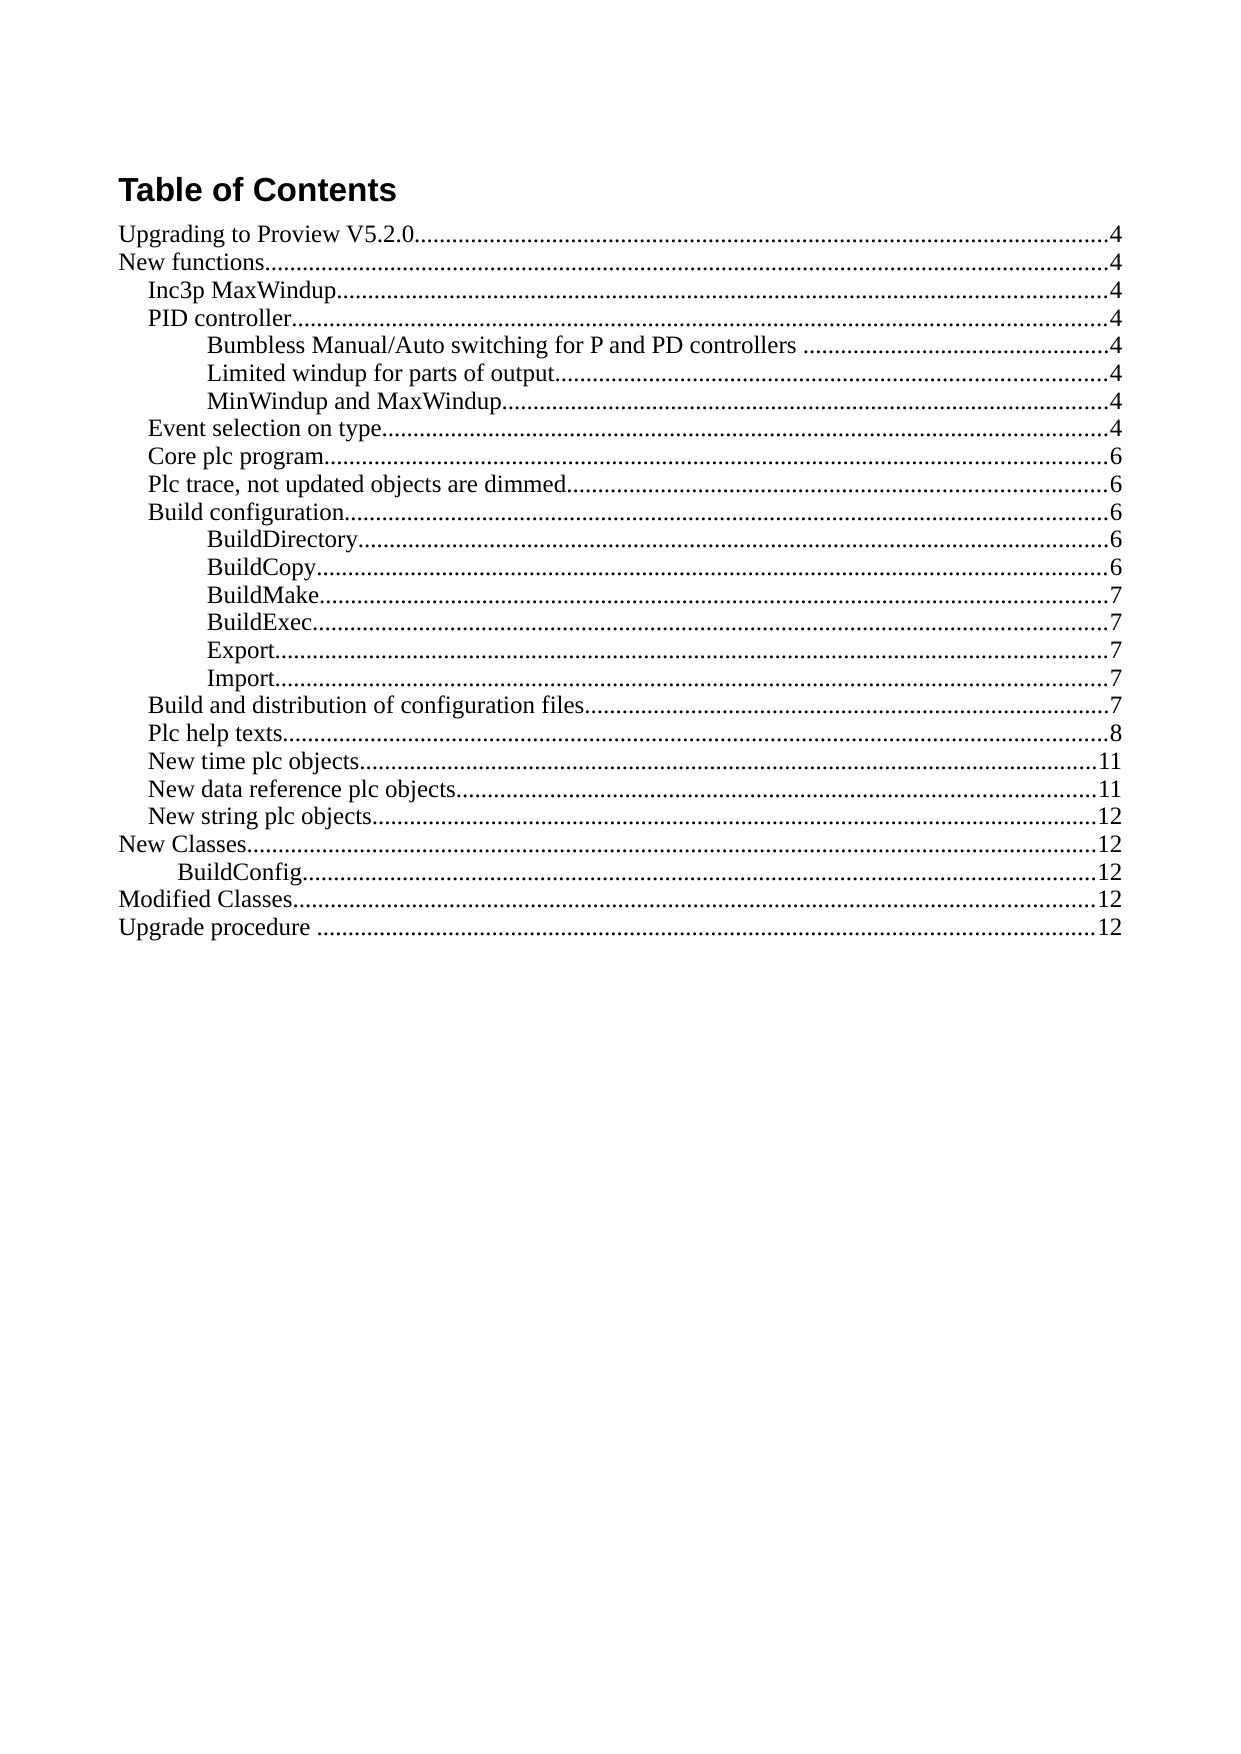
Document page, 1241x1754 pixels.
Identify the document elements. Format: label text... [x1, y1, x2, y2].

text Bumbless Manual/Auto switching for P and PD controllers 4 [207, 331, 1122, 359]
text Upgrade procedure 12 [118, 913, 1122, 941]
text New functions 4 [118, 248, 1122, 276]
text BuildCopy 6 [207, 553, 1122, 581]
text Build configuration 6 [148, 498, 1122, 525]
text BuildConfig 12 [177, 858, 1122, 886]
text Plc help texts 8 [148, 719, 1122, 747]
text Import 7 [207, 664, 1122, 692]
text BuildMake 7 [207, 581, 1122, 608]
text Modified Classes 12 [118, 886, 1122, 913]
text Export 7 [207, 636, 1122, 664]
text Build and distribution of configuration files 7 [148, 692, 1122, 719]
text Core plc program 6 [148, 442, 1122, 470]
subtitle Table of Contents [118, 171, 1122, 208]
text New data reference plc objects 11 [148, 775, 1122, 802]
text Plc trace, not updated objects are dimmed 6 [148, 470, 1122, 498]
text BuildExec 7 [207, 608, 1122, 636]
text New string plc objects 12 [148, 802, 1122, 830]
text Upgrading to Proview V5.2.0 4 [118, 221, 1122, 248]
text MinWindup and MaxWindup 4 [207, 387, 1122, 414]
text New time plc objects 11 [148, 747, 1122, 775]
text Inc3p MaxWindup 4 [148, 276, 1122, 304]
text BuildDirectory 6 [207, 525, 1122, 553]
text PID controller 4 [148, 304, 1122, 331]
text Event selection on type 4 [148, 414, 1122, 442]
text Limited windup for parts of output 4 [207, 359, 1122, 387]
text New Classes 12 [118, 830, 1122, 858]
